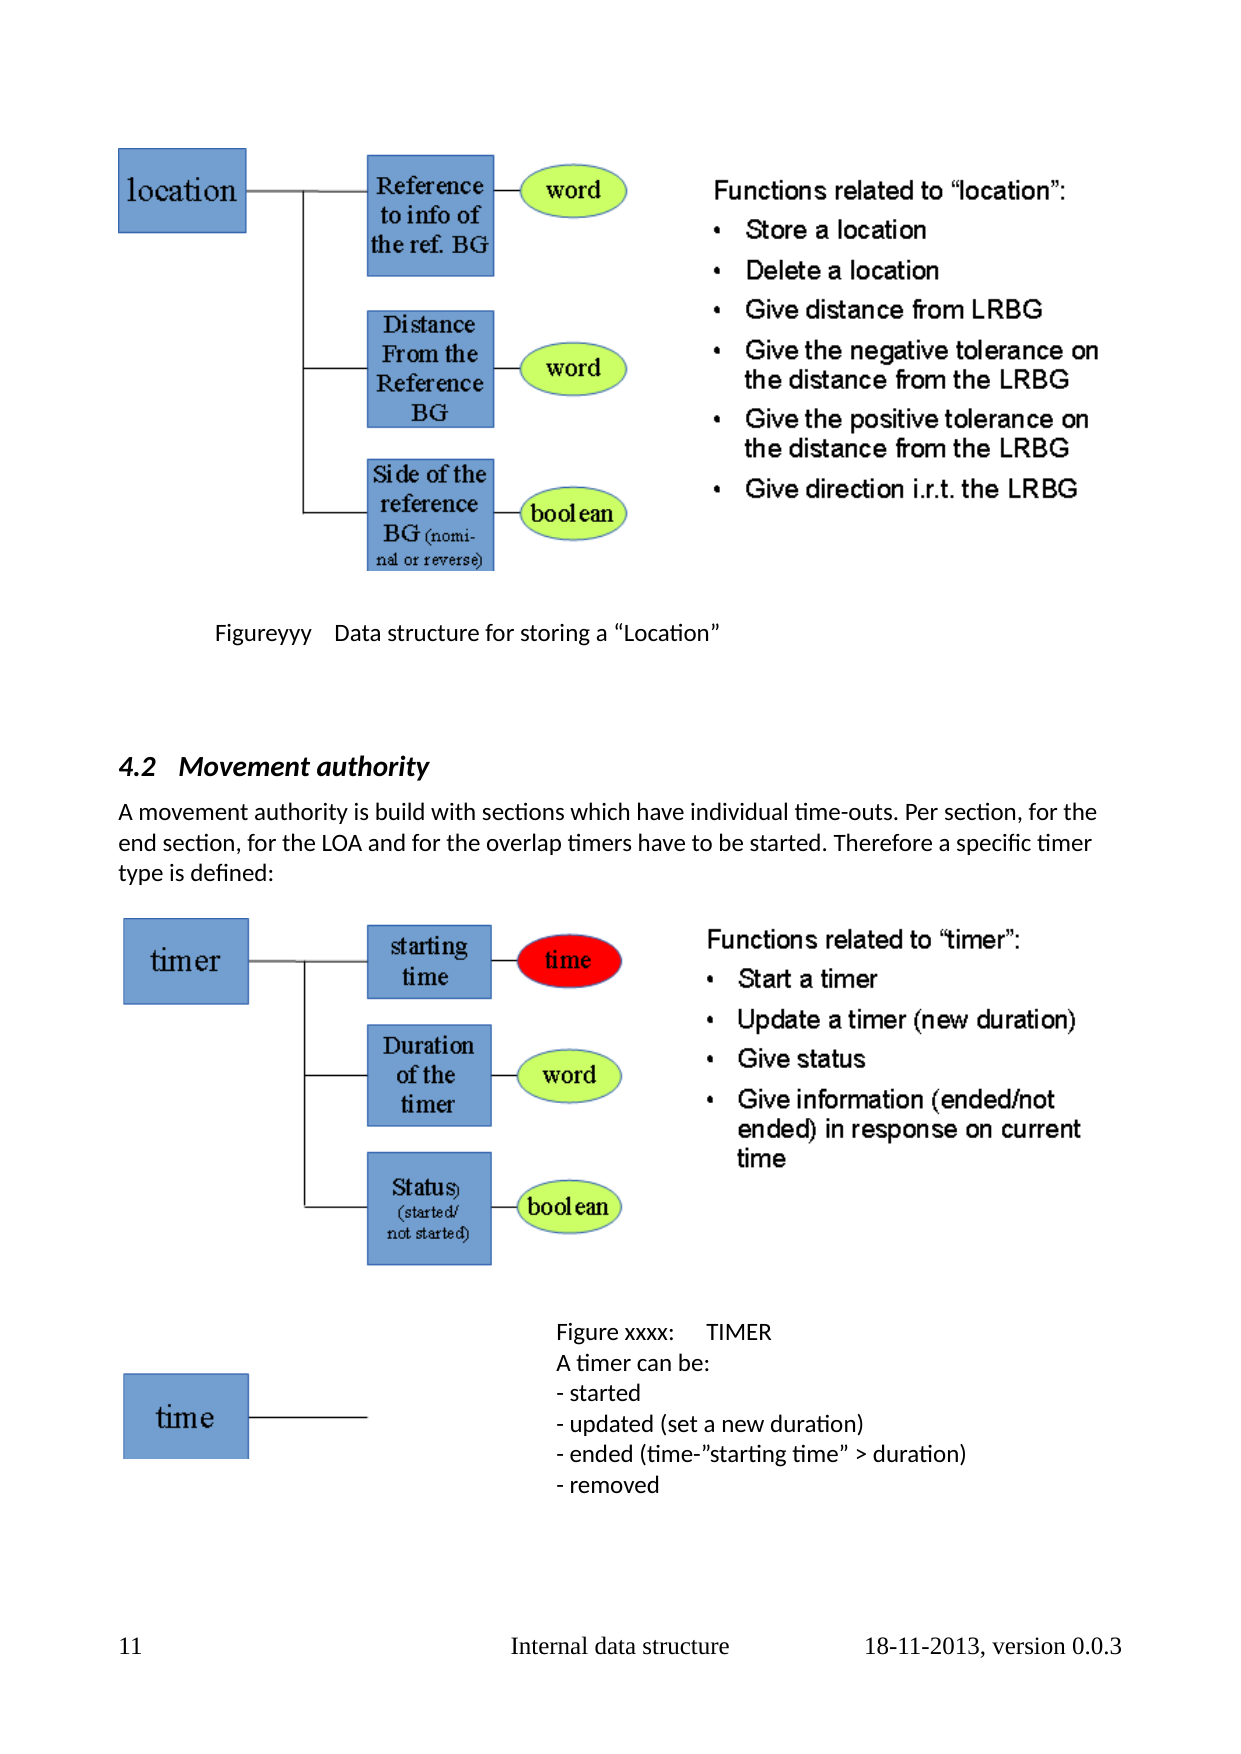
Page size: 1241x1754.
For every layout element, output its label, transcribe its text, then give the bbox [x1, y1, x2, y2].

picture [875, 1452, 881, 1459]
picture [796, 1452, 802, 1459]
picture [597, 1452, 603, 1459]
picture [752, 1452, 758, 1459]
picture [923, 1452, 929, 1459]
picture [936, 1452, 943, 1459]
picture [651, 1452, 657, 1459]
text A movement authority is build with sections which have individual time-outs. Per section, for the end section, for the LOA and for the overlap timers have to be started. Therefore a specific timer type is defined: [118, 797, 1122, 888]
picture [118, 148, 1123, 571]
subtitle Movement authority [118, 748, 1122, 784]
picture [623, 1452, 629, 1459]
picture [123, 918, 1108, 1459]
